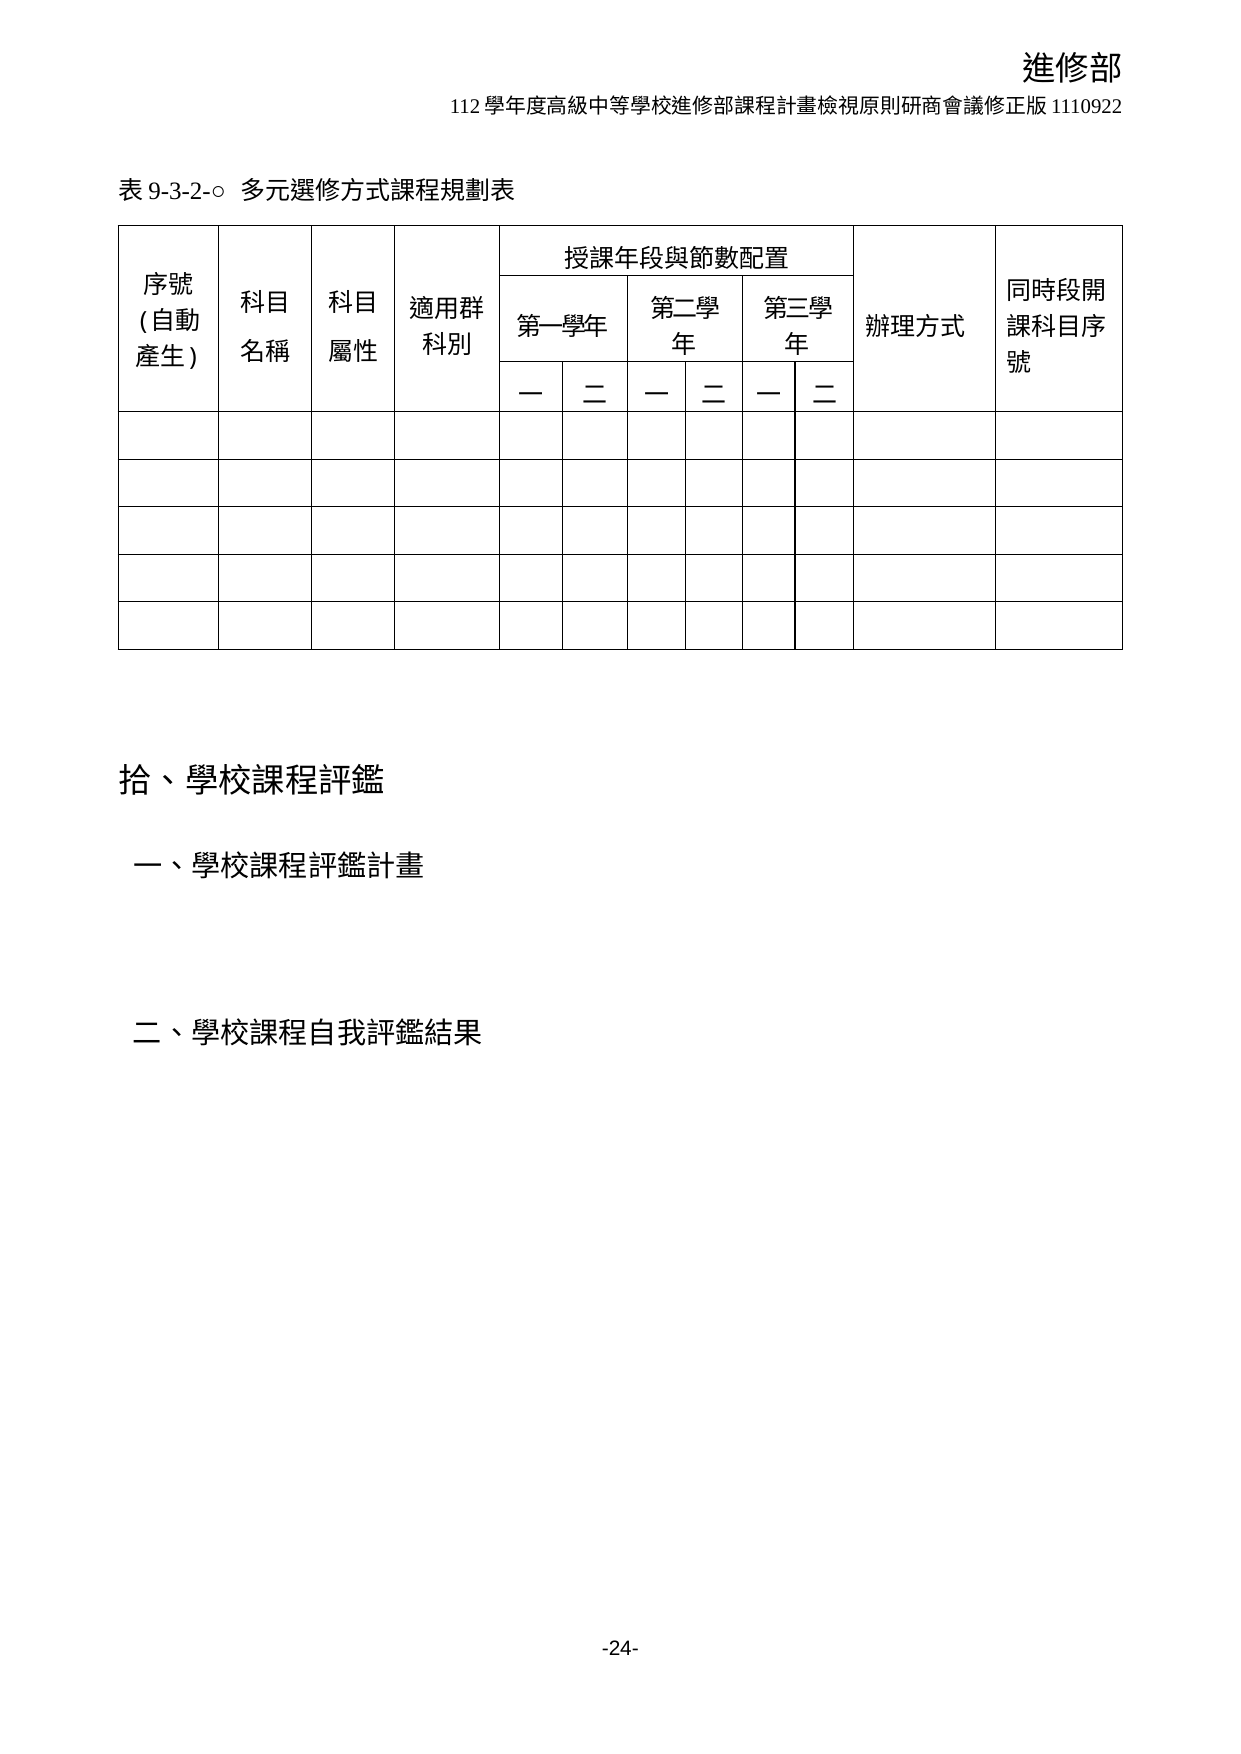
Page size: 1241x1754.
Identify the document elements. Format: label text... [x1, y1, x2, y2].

text 二、學校課程自我評鑑結果 [118, 1009, 1122, 1052]
table_cell 第一學年 [500, 276, 627, 361]
table_cell [854, 602, 995, 649]
table_cell [119, 412, 218, 458]
table_cell [686, 555, 742, 601]
table_cell 二 [563, 362, 627, 411]
table_header 辦理方式 [854, 226, 995, 411]
table_cell 一 [743, 362, 794, 411]
text 一、學校課程評鑑計畫 [133, 842, 1122, 884]
table_cell [312, 602, 394, 649]
table_cell [312, 412, 394, 458]
table_cell 一 [500, 362, 562, 411]
table_cell [628, 460, 685, 506]
table_cell [395, 460, 499, 506]
table_cell [743, 460, 794, 506]
table_cell [996, 460, 1122, 506]
table_cell [119, 460, 218, 506]
table_cell [796, 555, 853, 601]
table_cell [796, 412, 853, 458]
table_cell [563, 507, 627, 554]
table_cell [563, 460, 627, 506]
table_cell [796, 507, 853, 554]
table_cell [119, 602, 218, 649]
table_header 授課年段與節數配置 [500, 226, 853, 275]
table_header 序號(自動 產生) [119, 226, 218, 411]
table_cell [219, 412, 311, 458]
table_cell [743, 602, 794, 649]
table_cell [395, 555, 499, 601]
table_cell [119, 555, 218, 601]
table_cell [743, 412, 794, 458]
table_cell [563, 602, 627, 649]
table_cell [563, 555, 627, 601]
table_cell [796, 460, 853, 506]
table_cell 二 [686, 362, 742, 411]
table_cell [219, 460, 311, 506]
table_cell [500, 412, 562, 458]
table_cell [796, 602, 853, 649]
table_cell [628, 602, 685, 649]
table_cell [395, 412, 499, 458]
table_cell [996, 602, 1122, 649]
table_cell [996, 507, 1122, 554]
table_cell [743, 507, 794, 554]
table_cell [563, 412, 627, 458]
table_header 同時段開課科目序號 [996, 226, 1122, 411]
table_cell [686, 412, 742, 458]
table_cell [500, 507, 562, 554]
table_cell [219, 507, 311, 554]
table_cell 第三學年 [743, 276, 853, 361]
text 拾、學校課程評鑑 [118, 754, 1122, 802]
table_cell 一 [628, 362, 685, 411]
table_cell [854, 412, 995, 458]
table_cell [996, 555, 1122, 601]
table_cell [996, 412, 1122, 458]
table_cell [500, 460, 562, 506]
table_cell [854, 555, 995, 601]
table_cell [500, 555, 562, 601]
table_cell [743, 555, 794, 601]
table_cell [628, 555, 685, 601]
table_cell [395, 602, 499, 649]
table_cell 第二學年 [628, 276, 742, 361]
table_cell [686, 507, 742, 554]
table_cell [312, 555, 394, 601]
table_cell [500, 602, 562, 649]
table_cell [219, 555, 311, 601]
table_cell [628, 507, 685, 554]
text 表9-3-2-○ 多元選修方式課程規劃表 [93, 171, 1122, 207]
table_cell [312, 460, 394, 506]
table_cell [854, 460, 995, 506]
table_cell [119, 507, 218, 554]
table_cell [628, 412, 685, 458]
table_cell [219, 602, 311, 649]
table_header 科目 名稱 [219, 226, 311, 411]
table_cell [854, 507, 995, 554]
table_cell [686, 602, 742, 649]
table_cell 二 [796, 362, 853, 411]
table_cell [395, 507, 499, 554]
table_cell [686, 460, 742, 506]
table_cell [312, 507, 394, 554]
table_header 科目 屬性 [312, 226, 394, 411]
table_header 適用群科別 [395, 226, 499, 411]
